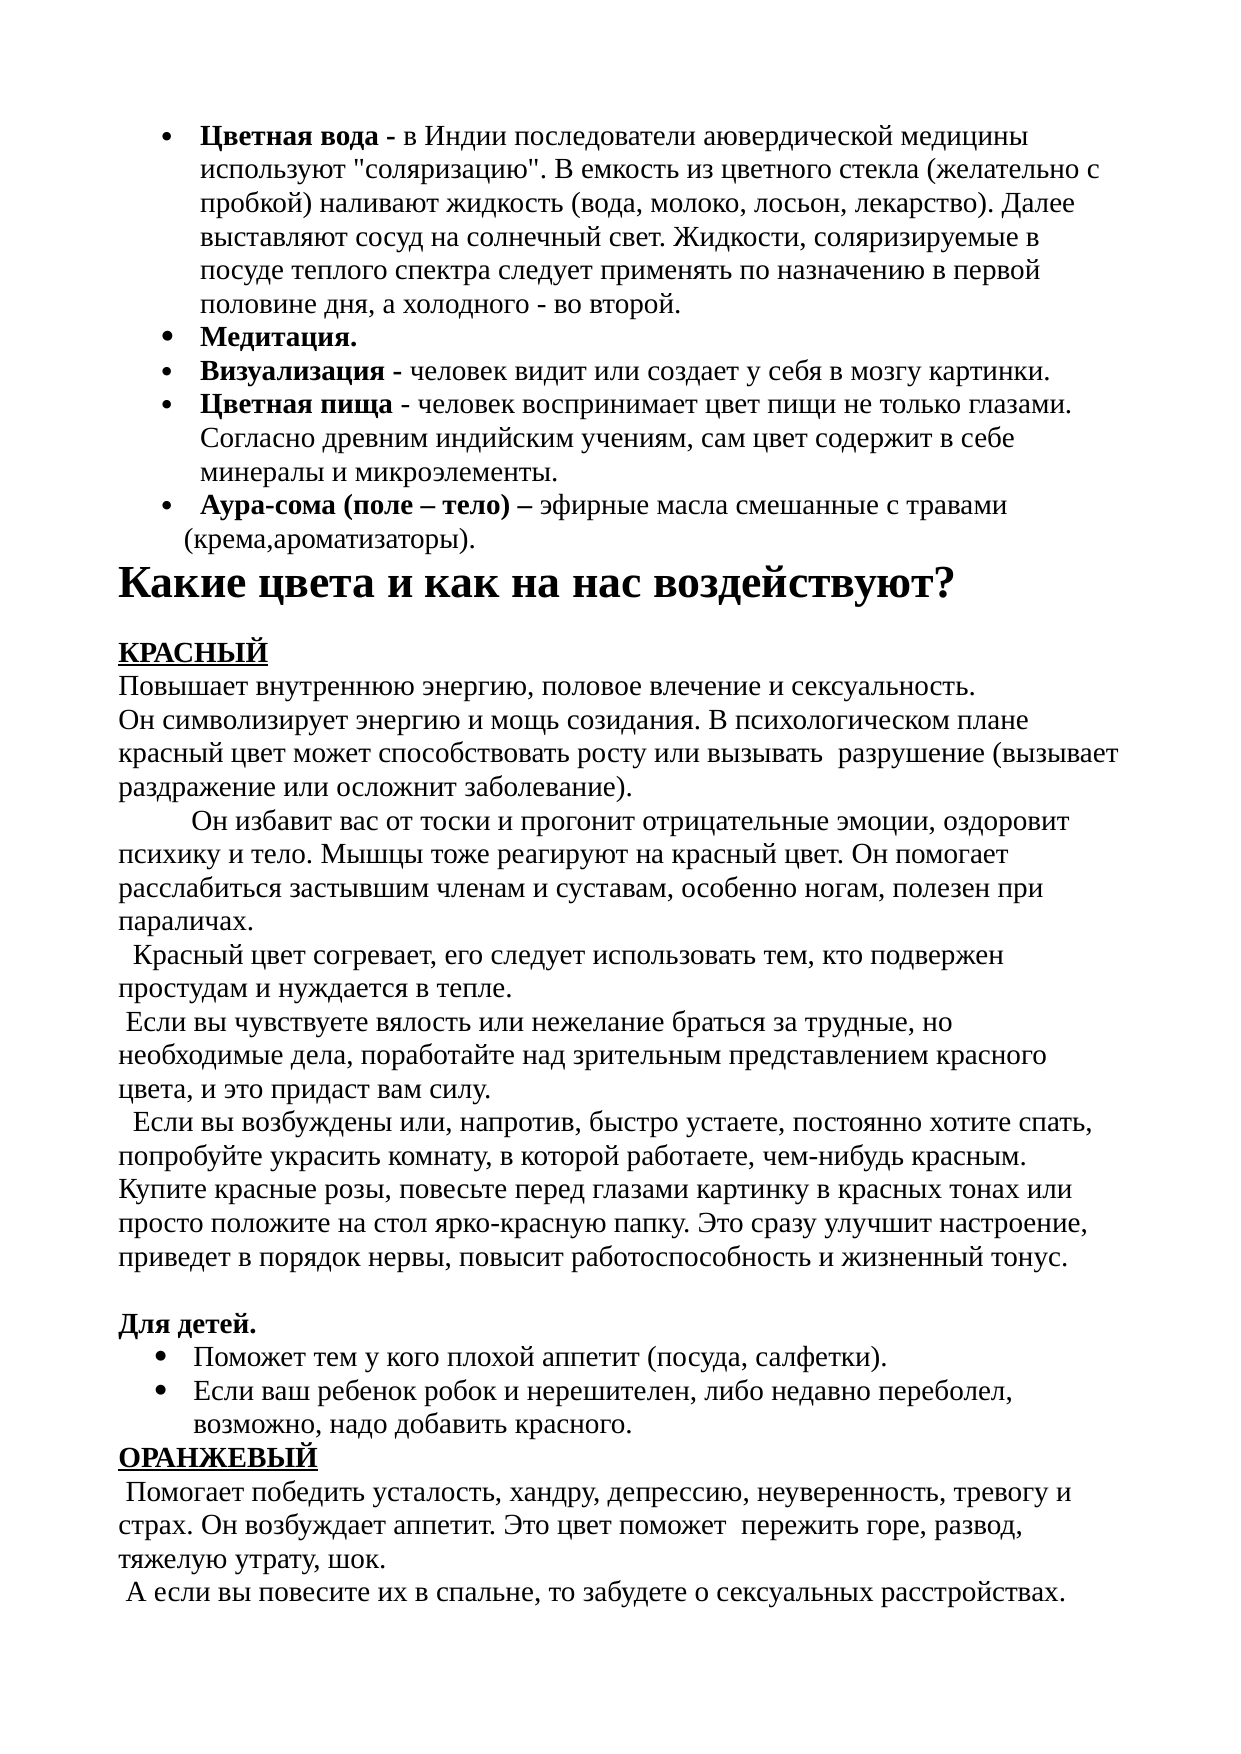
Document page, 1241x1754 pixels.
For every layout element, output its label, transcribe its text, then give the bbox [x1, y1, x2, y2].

list Поможет тем у кого плохой аппетит (посуда, салфетки). [156, 1339, 1122, 1373]
text Он символизирует энергию и мощь созидания. В психологическом плане красный цвет может способствовать росту или вызывать разрушение (вызывает раздражение или осложнит заболевание). Он избавит вас от тоски и прогонит отрицательные эмоции, оздоровит психику и тело. Мышцы тоже реагируют на красный цвет. Он помогает расслабиться застывшим членам и суставам, особенно ногам, полезен при параличах. [118, 702, 1122, 937]
list Визуализация - человек видит или создает у себя в мозгу картинки. [162, 353, 1122, 387]
text Если вы чувствуете вялость или нежелание браться за трудные, но необходимые дела, поработайте над зрительным представлением красного цвета, и это придаст вам силу. [118, 1004, 1122, 1104]
list Медитация. [162, 319, 1122, 353]
text Для детей. [118, 1306, 1122, 1339]
text Красный цвет согревает, его следует использовать тем, кто подвержен простудам и нуждается в тепле. [118, 937, 1122, 1004]
text Какие цвета и как на нас воздействуют? КРАСНЫЙ [118, 554, 1122, 668]
text Повышает внутреннюю энергию, половое влечение и сексуальность. [118, 668, 1122, 702]
list Цветная вода - в Индии последователи аювердической медицины используют "соляризацию". В емкость из цветного стекла (желательно с пробкой) наливают жидкость (вода, молоко, лосьон, лекарство). Далее выставляют сосуд на солнечный свет. Жидкости, соляризируемые в посуде теплого спектра следует применять по назначению в первой половине дня, а холодного - во второй. [162, 118, 1122, 319]
list Цветная пища - человек воспринимает цвет пищи не только глазами. Согласно древним индийским учениям, сам цвет содержит в себе минералы и микроэлементы. [162, 387, 1122, 487]
text ОРАНЖЕВЫЙ [118, 1440, 1122, 1474]
list Если ваш ребенок робок и нерешителен, либо недавно переболел, возможно, надо добавить красного. [156, 1373, 1122, 1440]
text А если вы повесите их в спальне, то забудете о сексуальных расстройствах. [118, 1574, 1122, 1608]
text Если вы возбуждены или, напротив, быстро устаете, постоянно хотите спать, попробуйте украсить комнату, в которой работаете, чем-нибудь красным. Купите красные розы, повесьте перед глазами картинку в красных тонах или просто положите на стол ярко-красную папку. Это сразу улучшит настроение, приведет в порядок нервы, повысит работоспособность и жизненный тонус. [118, 1104, 1122, 1272]
text Помогает победить усталость, хандру, депрессию, неуверенность, тревогу и страх. Он возбуждает аппетит. Это цвет поможет пережить горе, развод, тяжелую утрату, шок. [118, 1474, 1122, 1574]
list Аура-сома (поле – тело) – эфирные масла смешанные с травами [162, 487, 1122, 521]
text (крема,ароматизаторы). [118, 521, 1122, 554]
